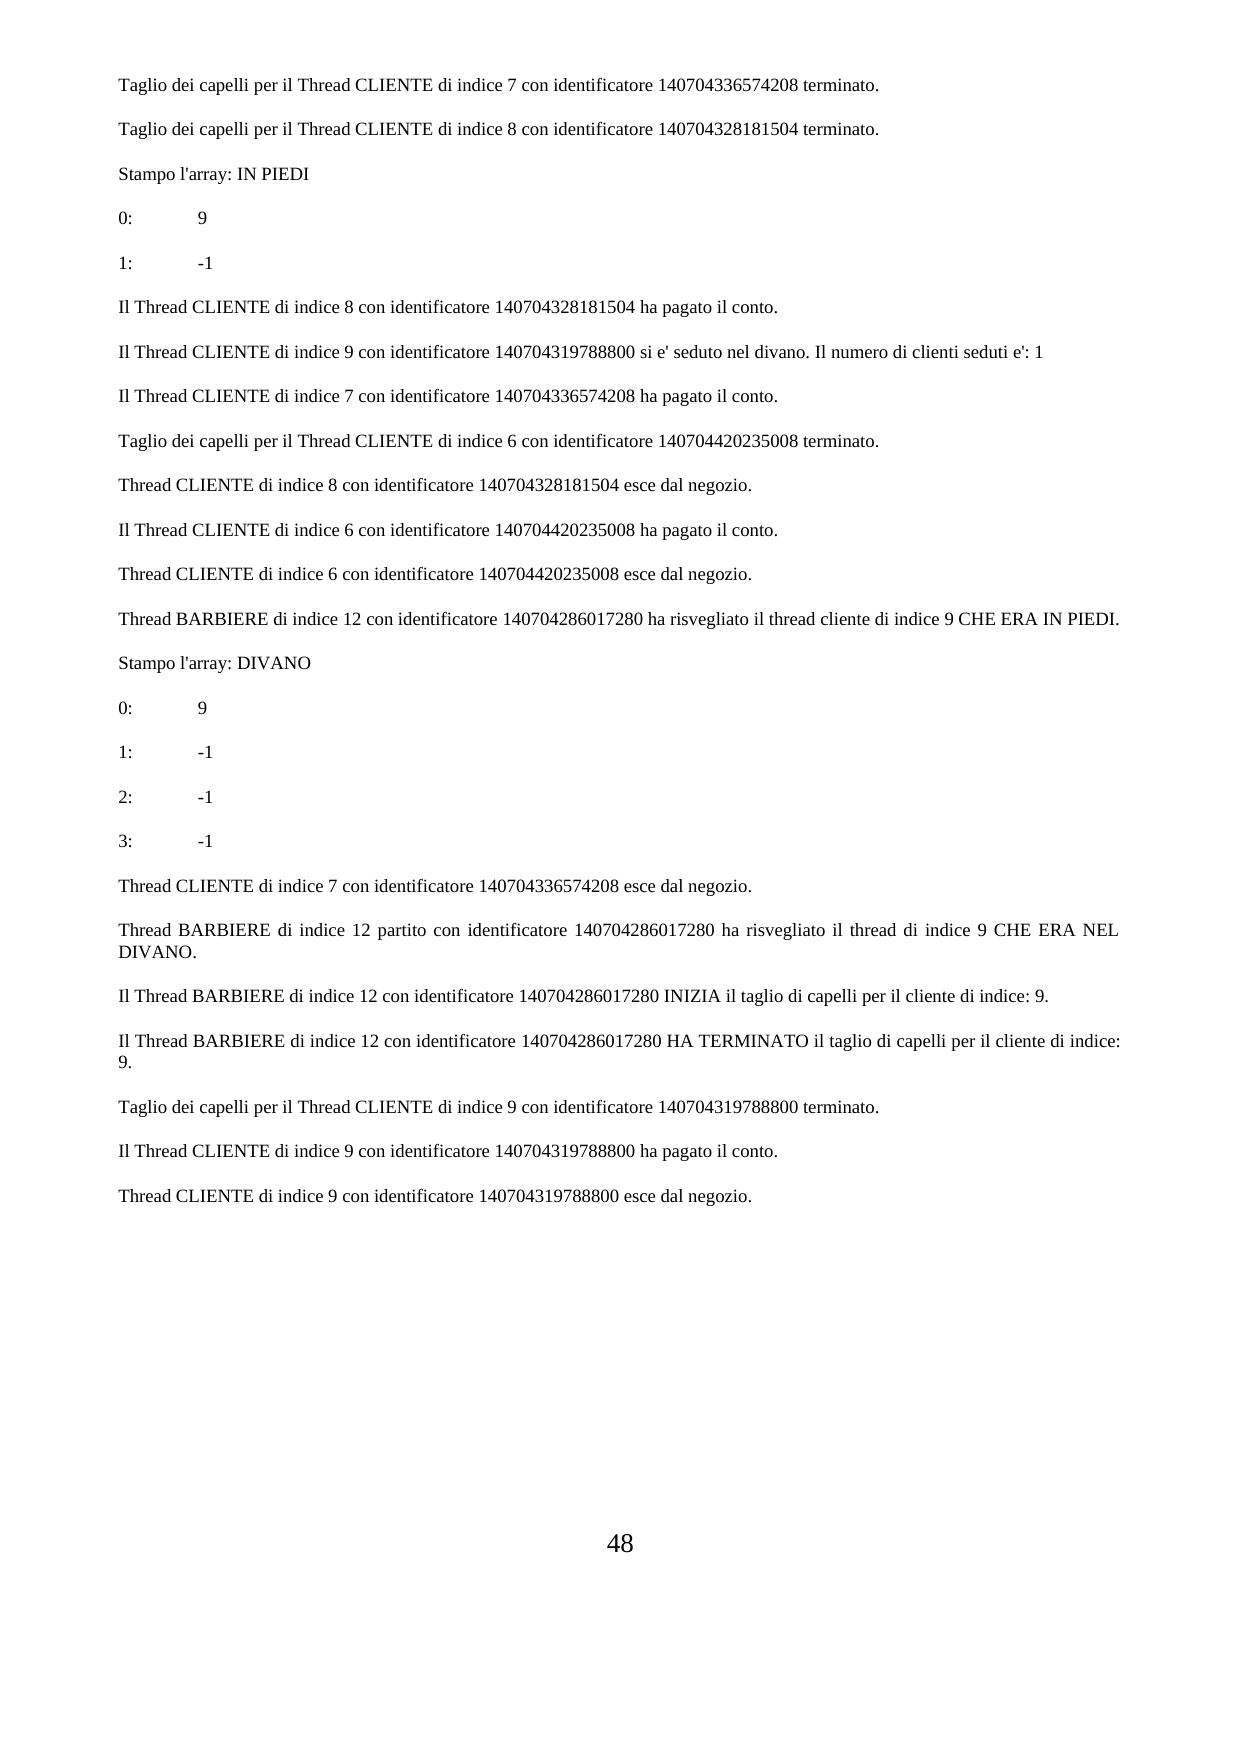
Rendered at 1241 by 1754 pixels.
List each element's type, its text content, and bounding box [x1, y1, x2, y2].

text Thread CLIENTE di indice 7 con identificatore 140704336574208 esce dal negozio. [118, 874, 1122, 896]
text 1: -1 [118, 741, 1122, 763]
text Thread CLIENTE di indice 9 con identificatore 140704319788800 esce dal negozio. [118, 1184, 1122, 1206]
text Taglio dei capelli per il Thread CLIENTE di indice 7 con identificatore 140704336574208 terminato. [118, 74, 1122, 95]
text Thread BARBIERE di indice 12 partito con identificatore 140704286017280 ha risvegliato il thread di indice 9 CHE ERA NEL DIVANO. [118, 919, 1122, 962]
text Stampo l'array: DIVANO [118, 652, 1122, 674]
text Thread BARBIERE di indice 12 con identificatore 140704286017280 ha risvegliato il thread cliente di indice 9 CHE ERA IN PIEDI. [118, 608, 1122, 629]
text Il Thread CLIENTE di indice 6 con identificatore 140704420235008 ha pagato il conto. [118, 519, 1122, 540]
text 1: -1 [118, 252, 1122, 273]
text Taglio dei capelli per il Thread CLIENTE di indice 8 con identificatore 140704328181504 terminato. [118, 118, 1122, 140]
text Il Thread CLIENTE di indice 9 con identificatore 140704319788800 si e' seduto nel divano. Il numero di clienti seduti e': 1 [118, 341, 1122, 362]
text Il Thread CLIENTE di indice 8 con identificatore 140704328181504 ha pagato il conto. [118, 296, 1122, 318]
text 2: -1 [118, 786, 1122, 807]
text Stampo l'array: IN PIEDI [118, 163, 1122, 184]
text Il Thread BARBIERE di indice 12 con identificatore 140704286017280 HA TERMINATO il taglio di capelli per il cliente di indice: 9. [118, 1029, 1122, 1073]
text Il Thread CLIENTE di indice 7 con identificatore 140704336574208 ha pagato il conto. [118, 385, 1122, 407]
text Thread CLIENTE di indice 6 con identificatore 140704420235008 esce dal negozio. [118, 563, 1122, 585]
text Taglio dei capelli per il Thread CLIENTE di indice 9 con identificatore 140704319788800 terminato. [118, 1096, 1122, 1117]
text 0: 9 [118, 697, 1122, 718]
text 0: 9 [118, 207, 1122, 229]
text Il Thread CLIENTE di indice 9 con identificatore 140704319788800 ha pagato il conto. [118, 1140, 1122, 1162]
text 3: -1 [118, 830, 1122, 852]
text Il Thread BARBIERE di indice 12 con identificatore 140704286017280 INIZIA il taglio di capelli per il cliente di indice: 9. [118, 985, 1122, 1007]
text Taglio dei capelli per il Thread CLIENTE di indice 6 con identificatore 140704420235008 terminato. [118, 430, 1122, 451]
text Thread CLIENTE di indice 8 con identificatore 140704328181504 esce dal negozio. [118, 474, 1122, 496]
